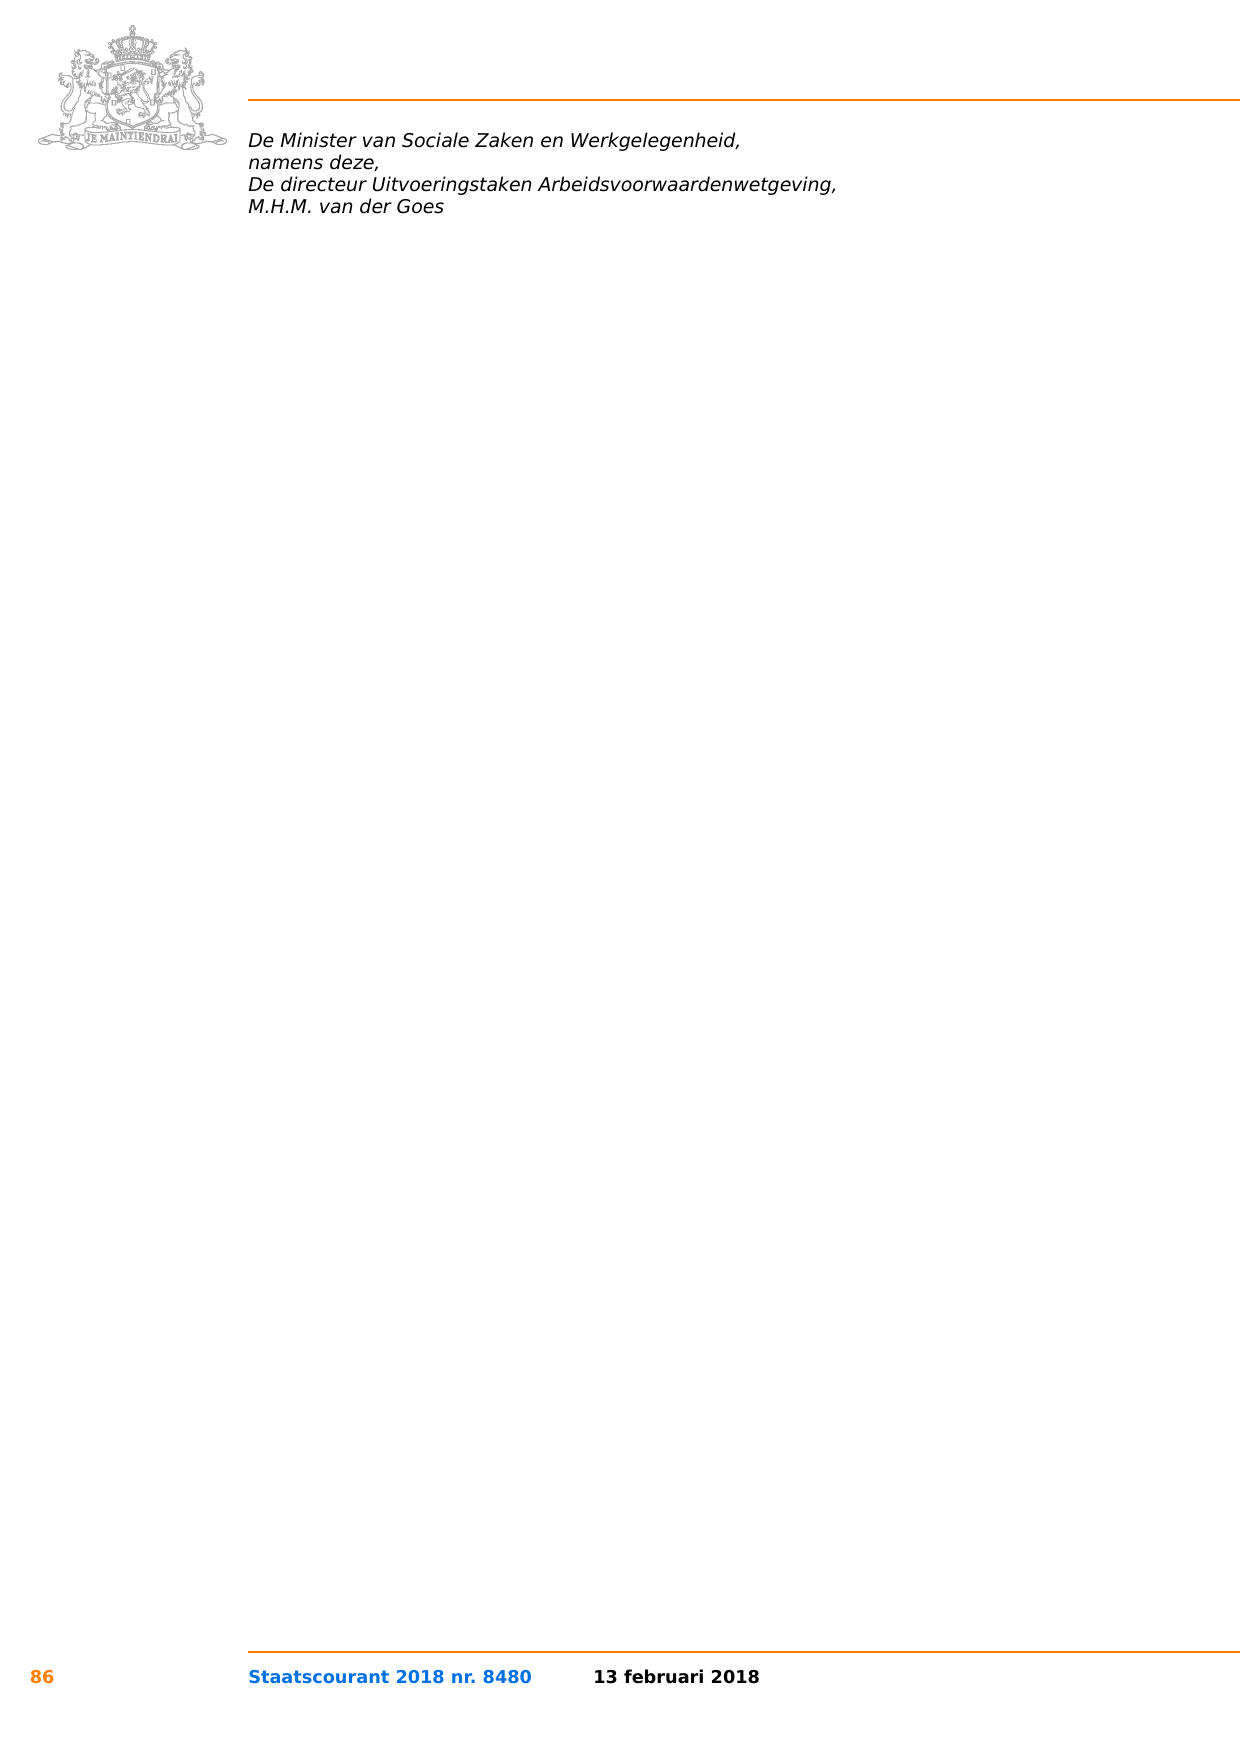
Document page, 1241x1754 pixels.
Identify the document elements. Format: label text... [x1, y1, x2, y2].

picture [38, 25, 227, 150]
text De Minister van Sociale Zaken en Werkgelegenheid, namens deze, De directeur Uitvoeringstaken Arbeidsvoorwaardenwetgeving, M.H.M. van der Goes [248, 130, 1163, 218]
